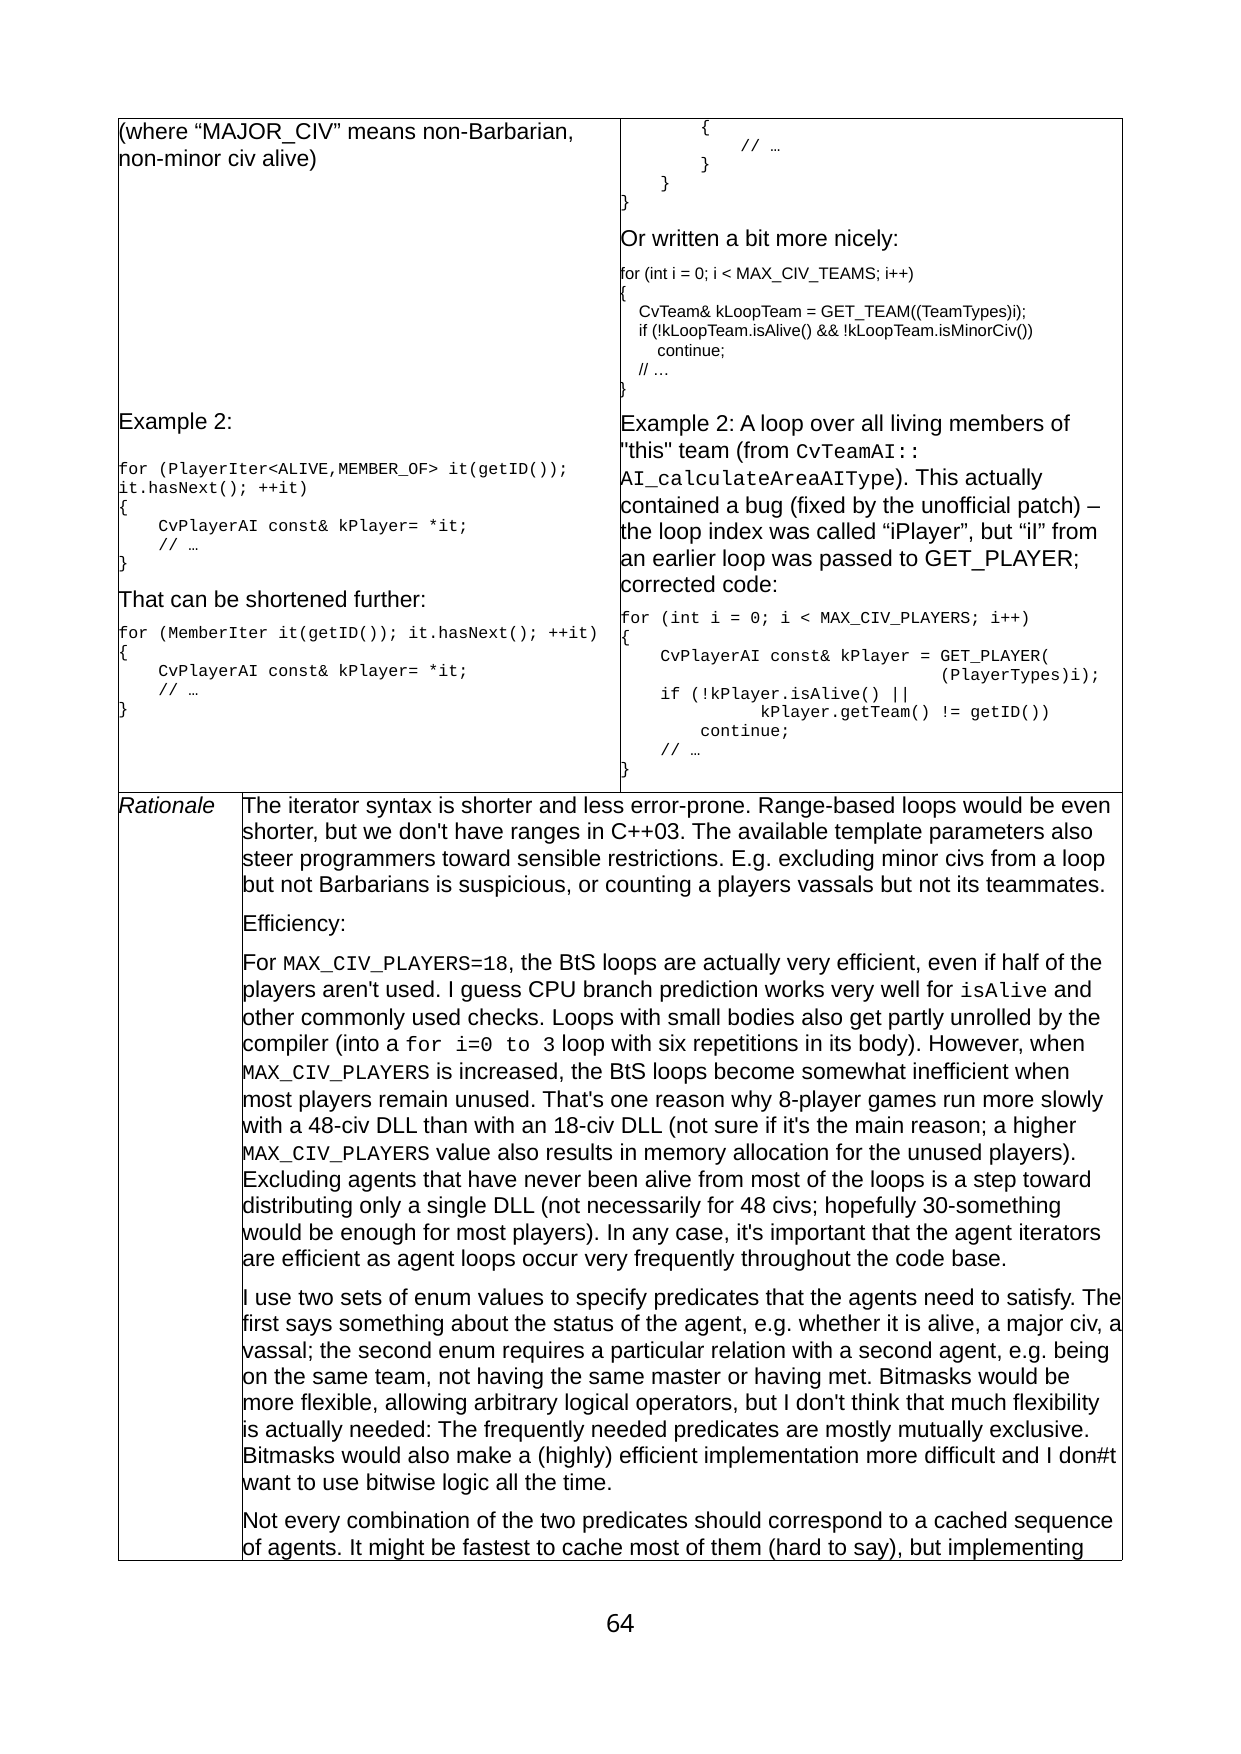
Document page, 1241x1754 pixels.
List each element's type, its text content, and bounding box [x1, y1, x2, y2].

table_cell The iterator syntax is shorter and less error-prone. Range-based loops would be even shorter, but we don't have ranges in C++03. The available template parameters also steer programmers toward sensible restrictions. E.g. excluding minor civs from a loop but not Barbarians is suspicious, or counting a players vassals but not its teammates. Efficiency: For MAX_CIV_PLAYERS=18, the BtS loops are actually very efficient, even if half of the players aren't used. I guess CPU branch prediction works very well for isAlive and other commonly used checks. Loops with small bodies also get partly unrolled by the compiler (into a for i=0 to 3 loop with six repetitions in its body). However, when MAX_CIV_PLAYERS is increased, the BtS loops become somewhat inefficient when most players remain unused. That's one reason why 8-player games run more slowly with a 48-civ DLL than with an 18-civ DLL (not sure if it's the main reason; a higher MAX_CIV_PLAYERS value also results in memory allocation for the unused players). Excluding agents that have never been alive from most of the loops is a step toward distributing only a single DLL (not necessarily for 48 civs; hopefully 30-something would be enough for most players). In any case, it's important that the agent iterators are efficient as agent loops occur very frequently throughout the code base. I use two sets of enum values to specify predicates that the agents need to satisfy. The first says something about the status of the agent, e.g. whether it is alive, a major civ, a vassal; the second enum requires a particular relation with a second agent, e.g. being on the same team, not having the same master or having met. Bitmasks would be more flexible, allowing arbitrary logical operators, but I don't think that much flexibility is actually needed: The frequently needed predicates are mostly mutually exclusive. Bitmasks would also make a (highly) efficient implementation more difficult and I don#t want to use bitwise logic all the time. Not every combination of the two predicates should correspond to a cached sequence of agents. It might be fastest to cache most of them (hard to say), but implementing [243, 793, 1122, 1560]
table_cell Rationale [119, 793, 242, 1560]
table_cell (where “MAJOR_CIV” means non-Barbarian, non-minor civ alive) Example 2: for (PlayerIter<ALIVE,MEMBER_OF> it(getID()); it.hasNext(); ++it) { CvPlayerAI const& kPlayer= *it; // … } That can be shortened further: for (MemberIter it(getID()); it.hasNext(); ++it) { CvPlayerAI const& kPlayer= *it; // … } [119, 119, 620, 792]
table_cell { // … } } } Or written a bit more nicely: for (int i = 0; i < MAX_CIV_TEAMS; i++) { CvTeam& kLoopTeam = GET_TEAM((TeamTypes)i); if (!kLoopTeam.isAlive() && !kLoopTeam.isMinorCiv()) continue; // … } Example 2: A loop over all living members of "this" team (from CvTeamAI:: AI_calculateAreaAIType). This actually contained a bug (fixed by the unofficial patch) – the loop index was called “iPlayer”, but “iI” from an earlier loop was passed to GET_PLAYER; corrected code: for (int i = 0; i < MAX_CIV_PLAYERS; i++) { CvPlayerAI const& kPlayer = GET_PLAYER( (PlayerTypes)i); if (!kPlayer.isAlive() || kPlayer.getTeam() != getID()) continue; // … } [621, 119, 1122, 792]
